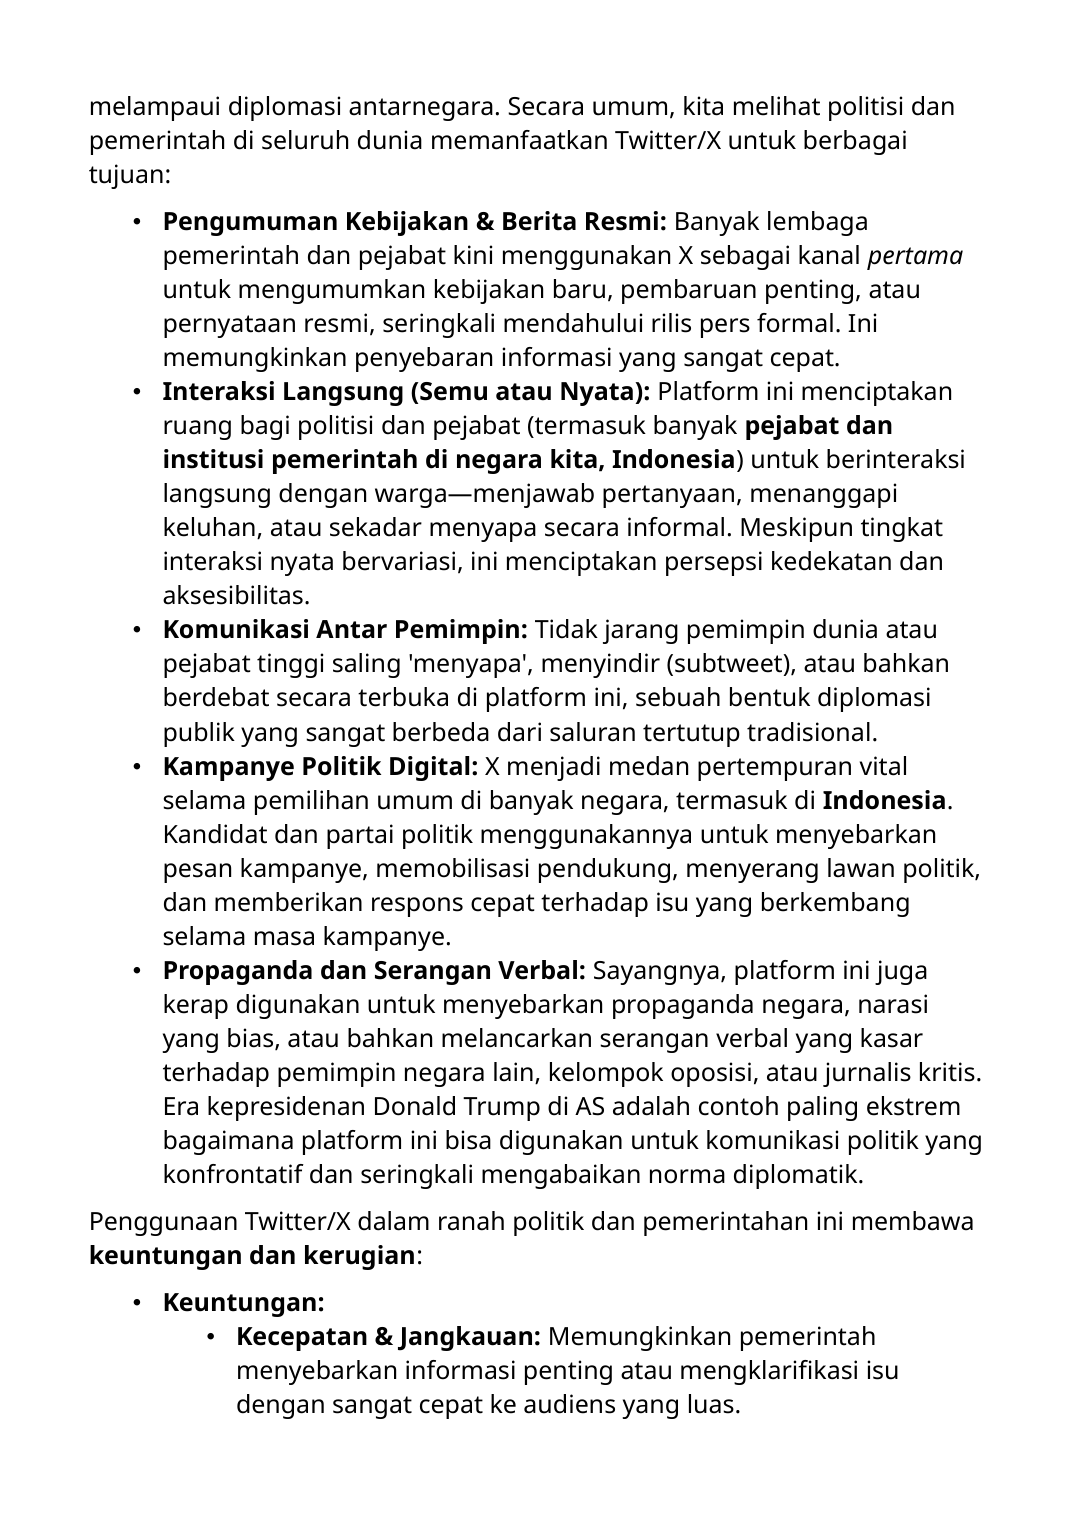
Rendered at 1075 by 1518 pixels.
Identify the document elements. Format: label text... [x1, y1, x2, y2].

list Keuntungan: [133, 1284, 986, 1318]
list Interaksi Langsung (Semu atau Nyata): Platform ini menciptakan ruang bagi politisi dan pejabat (termasuk banyak pejabat dan institusi pemerintah di negara kita, Indonesia) untuk berinteraksi langsung dengan warga—menjawab pertanyaan, menanggapi keluhan, atau sekadar menyapa secara informal. Meskipun tingkat interaksi nyata bervariasi, ini menciptakan persepsi kedekatan dan aksesibilitas. [133, 373, 986, 612]
list Pengumuman Kebijakan & Berita Resmi: Banyak lembaga pemerintah dan pejabat kini menggunakan X sebagai kanal pertama untuk mengumumkan kebijakan baru, pembaruan penting, atau pernyataan resmi, seringkali mendahului rilis pers formal. Ini memungkinkan penyebaran informasi yang sangat cepat. [133, 203, 986, 373]
list Kampanye Politik Digital: X menjadi medan pertempuran vital selama pemilihan umum di banyak negara, termasuk di Indonesia. Kandidat dan partai politik menggunakannya untuk menyebarkan pesan kampanye, memobilisasi pendukung, menyerang lawan politik, dan memberikan respons cepat terhadap isu yang berkembang selama masa kampanye. [133, 748, 986, 953]
text melampaui diplomasi antarnegara. Secara umum, kita melihat politisi dan pemerintah di seluruh dunia memanfaatkan Twitter/X untuk berbagai tujuan: [88, 88, 986, 191]
list Kecepatan & Jangkauan: Memungkinkan pemerintah menyebarkan informasi penting atau mengklarifikasi isu dengan sangat cepat ke audiens yang luas. [206, 1318, 986, 1420]
list Propaganda dan Serangan Verbal: Sayangnya, platform ini juga kerap digunakan untuk menyebarkan propaganda negara, narasi yang bias, atau bahkan melancarkan serangan verbal yang kasar terhadap pemimpin negara lain, kelompok oposisi, atau jurnalis kritis. Era kepresidenan Donald Trump di AS adalah contoh paling ekstrem bagaimana platform ini bisa digunakan untuk komunikasi politik yang konfrontatif dan seringkali mengabaikan norma diplomatik. [133, 953, 986, 1191]
text Penggunaan Twitter/X dalam ranah politik dan pemerintahan ini membawa keuntungan dan kerugian: [88, 1203, 986, 1272]
list Komunikasi Antar Pemimpin: Tidak jarang pemimpin dunia atau pejabat tinggi saling 'menyapa', menyindir (subtweet), atau bahkan berdebat secara terbuka di platform ini, sebuah bentuk diplomasi publik yang sangat berbeda dari saluran tertutup tradisional. [133, 612, 986, 748]
